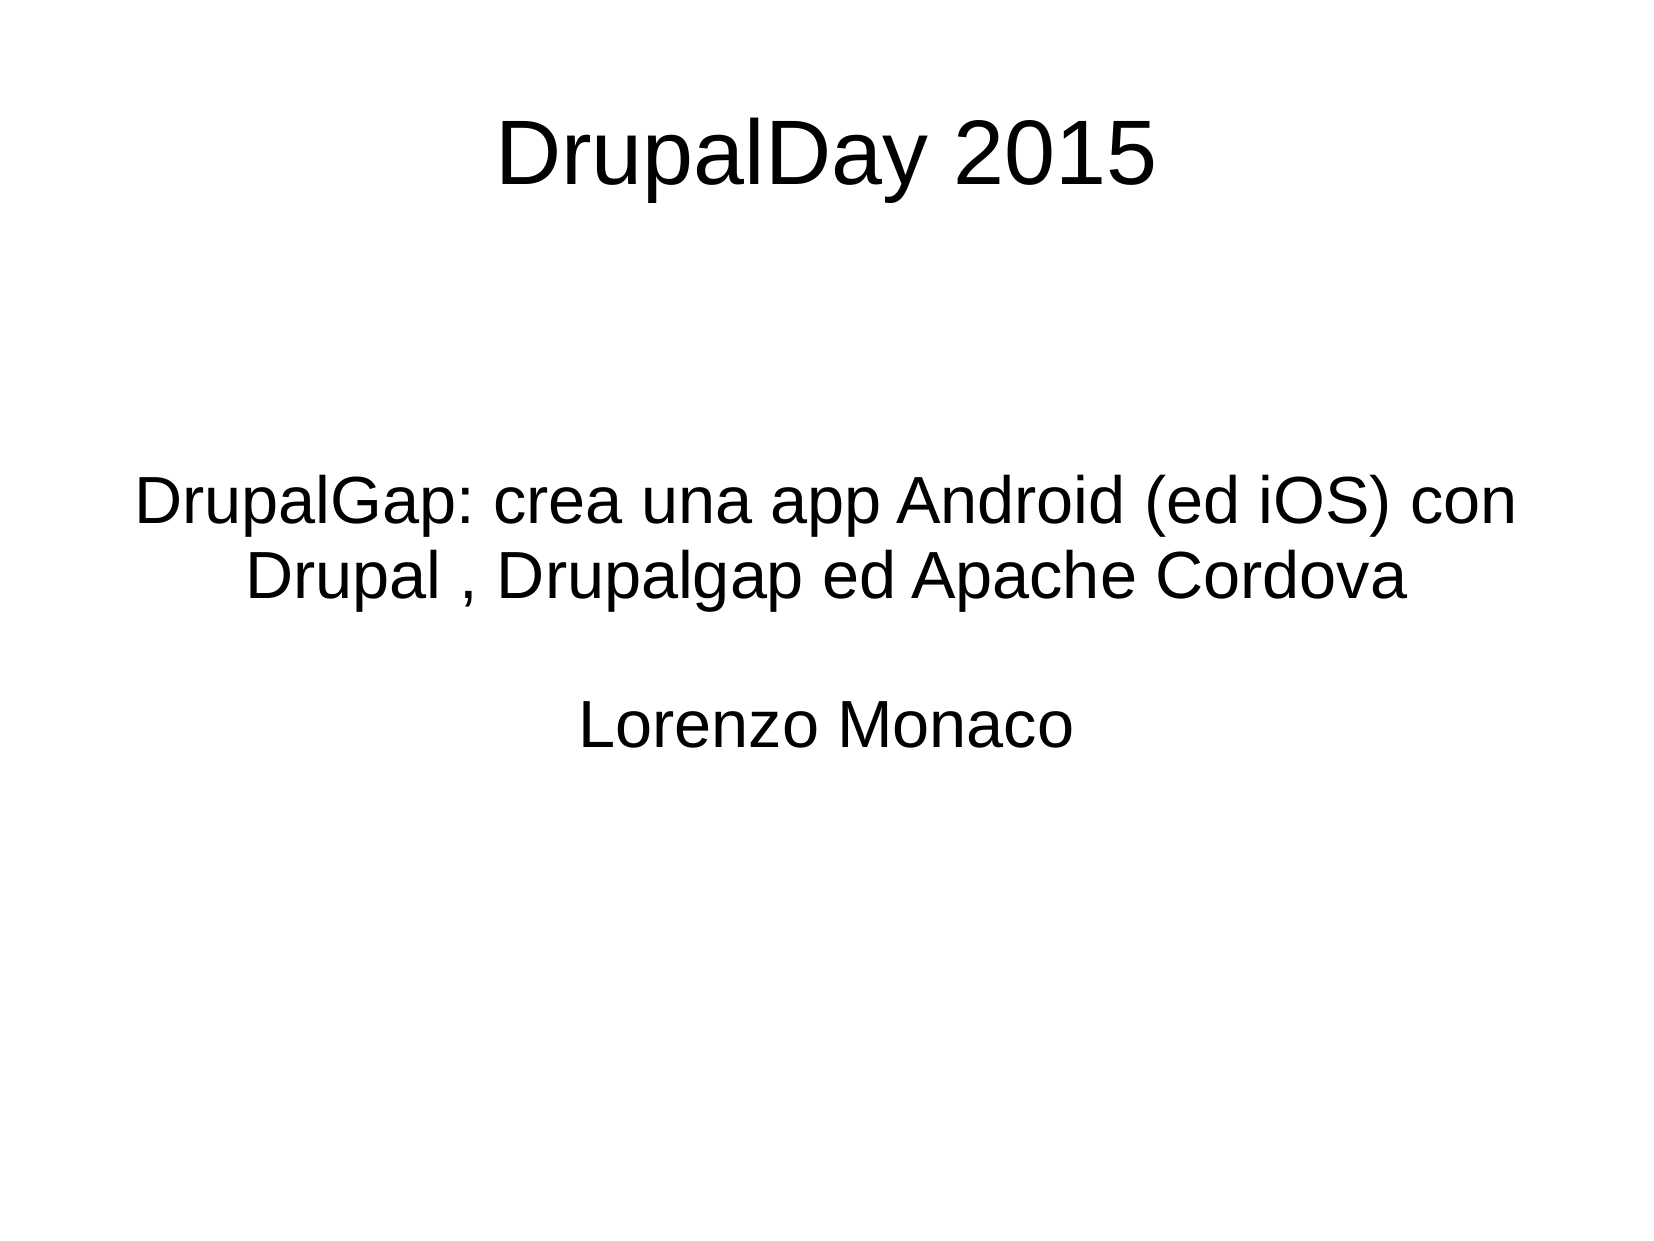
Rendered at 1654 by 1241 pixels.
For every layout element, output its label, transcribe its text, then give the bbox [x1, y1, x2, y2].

subtitle DrupalGap: crea una app Android (ed iOS) con Drupal , Drupalgap ed Apache Cordova Lorenzo Monaco [82, 290, 1571, 1010]
title DrupalDay 2015 [82, 49, 1571, 257]
